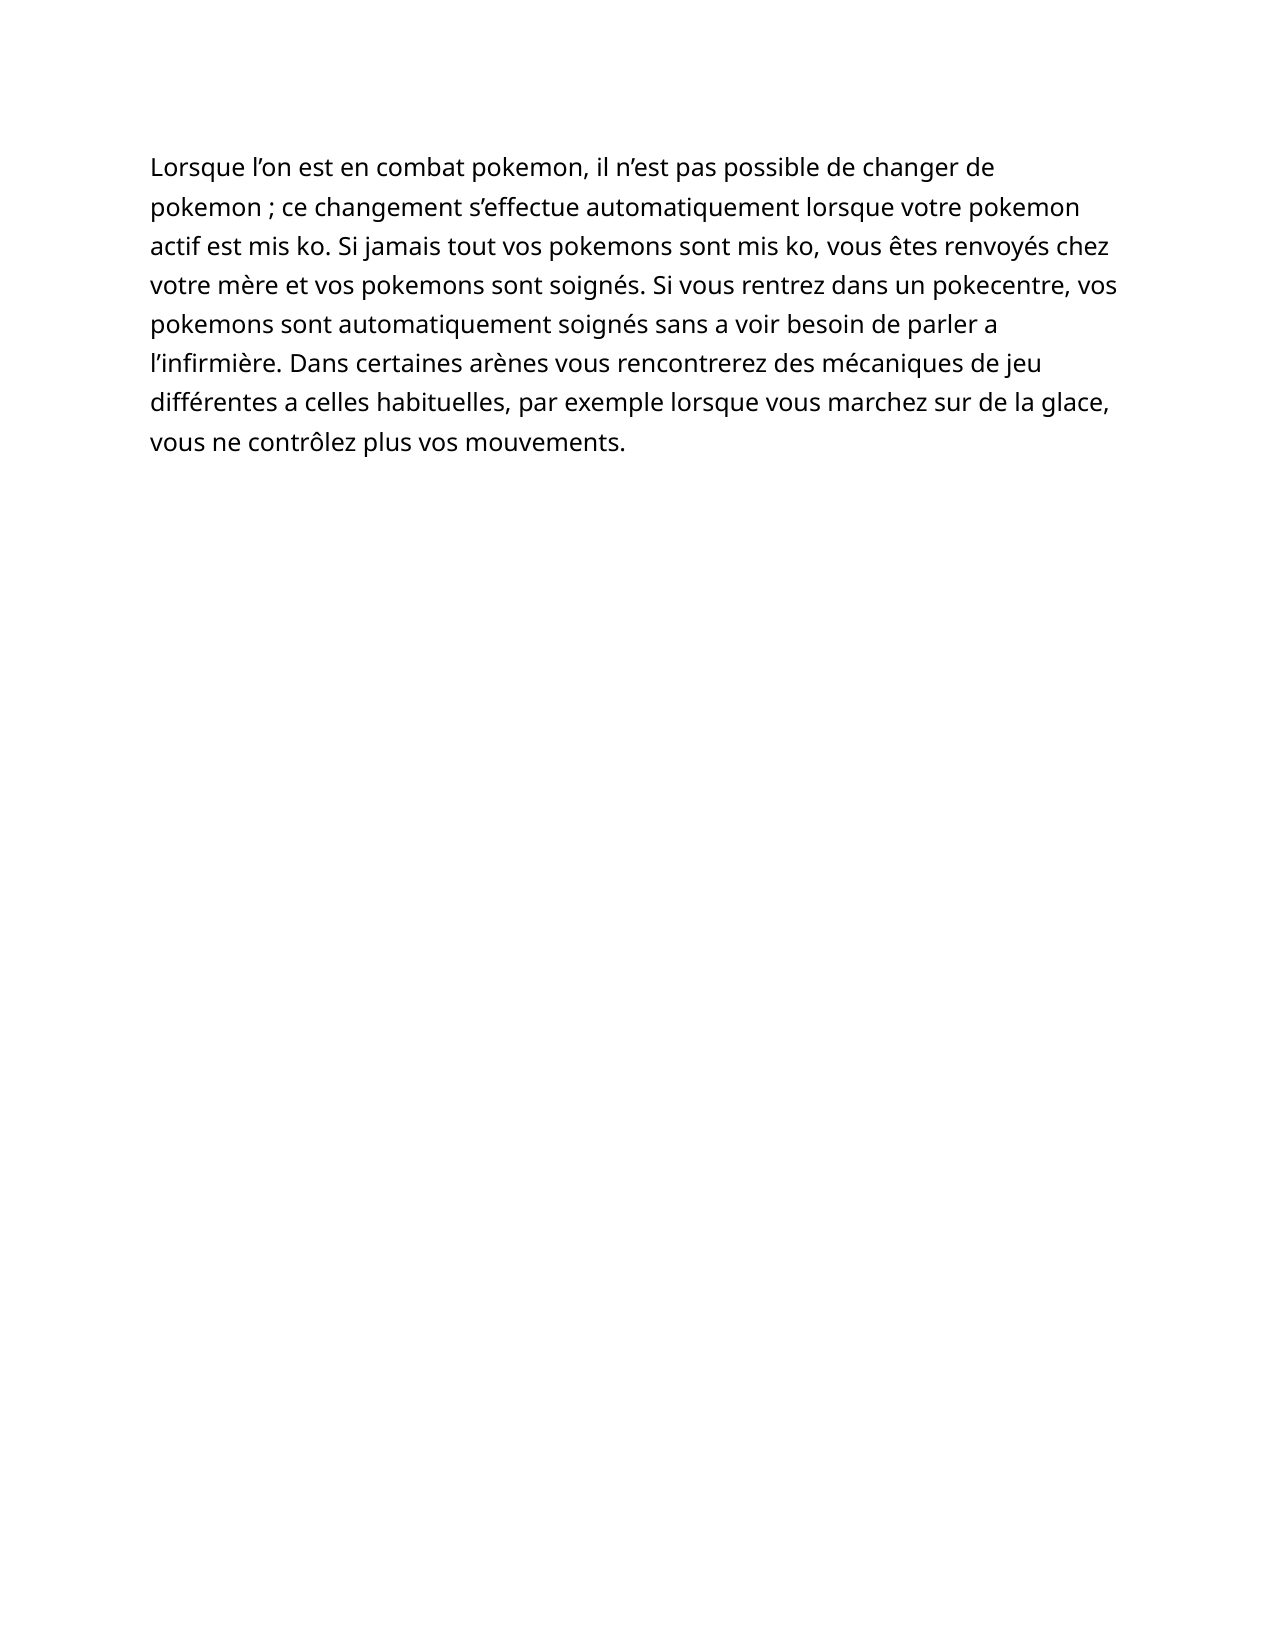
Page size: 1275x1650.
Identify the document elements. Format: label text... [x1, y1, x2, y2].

text Lorsque l’on est en combat pokemon, il n’est pas possible de changer de pokemon ; ce changement s’effectue automatiquement lorsque votre pokemon actif est mis ko. Si jamais tout vos pokemons sont mis ko, vous êtes renvoyés chez votre mère et vos pokemons sont soignés. Si vous rentrez dans un pokecentre, vos pokemons sont automatiquement soignés sans a voir besoin de parler a l’infirmière. Dans certaines arènes vous rencontrerez des mécaniques de jeu différentes a celles habituelles, par exemple lorsque vous marchez sur de la glace, vous ne contrôlez plus vos mouvements. [150, 150, 1125, 458]
